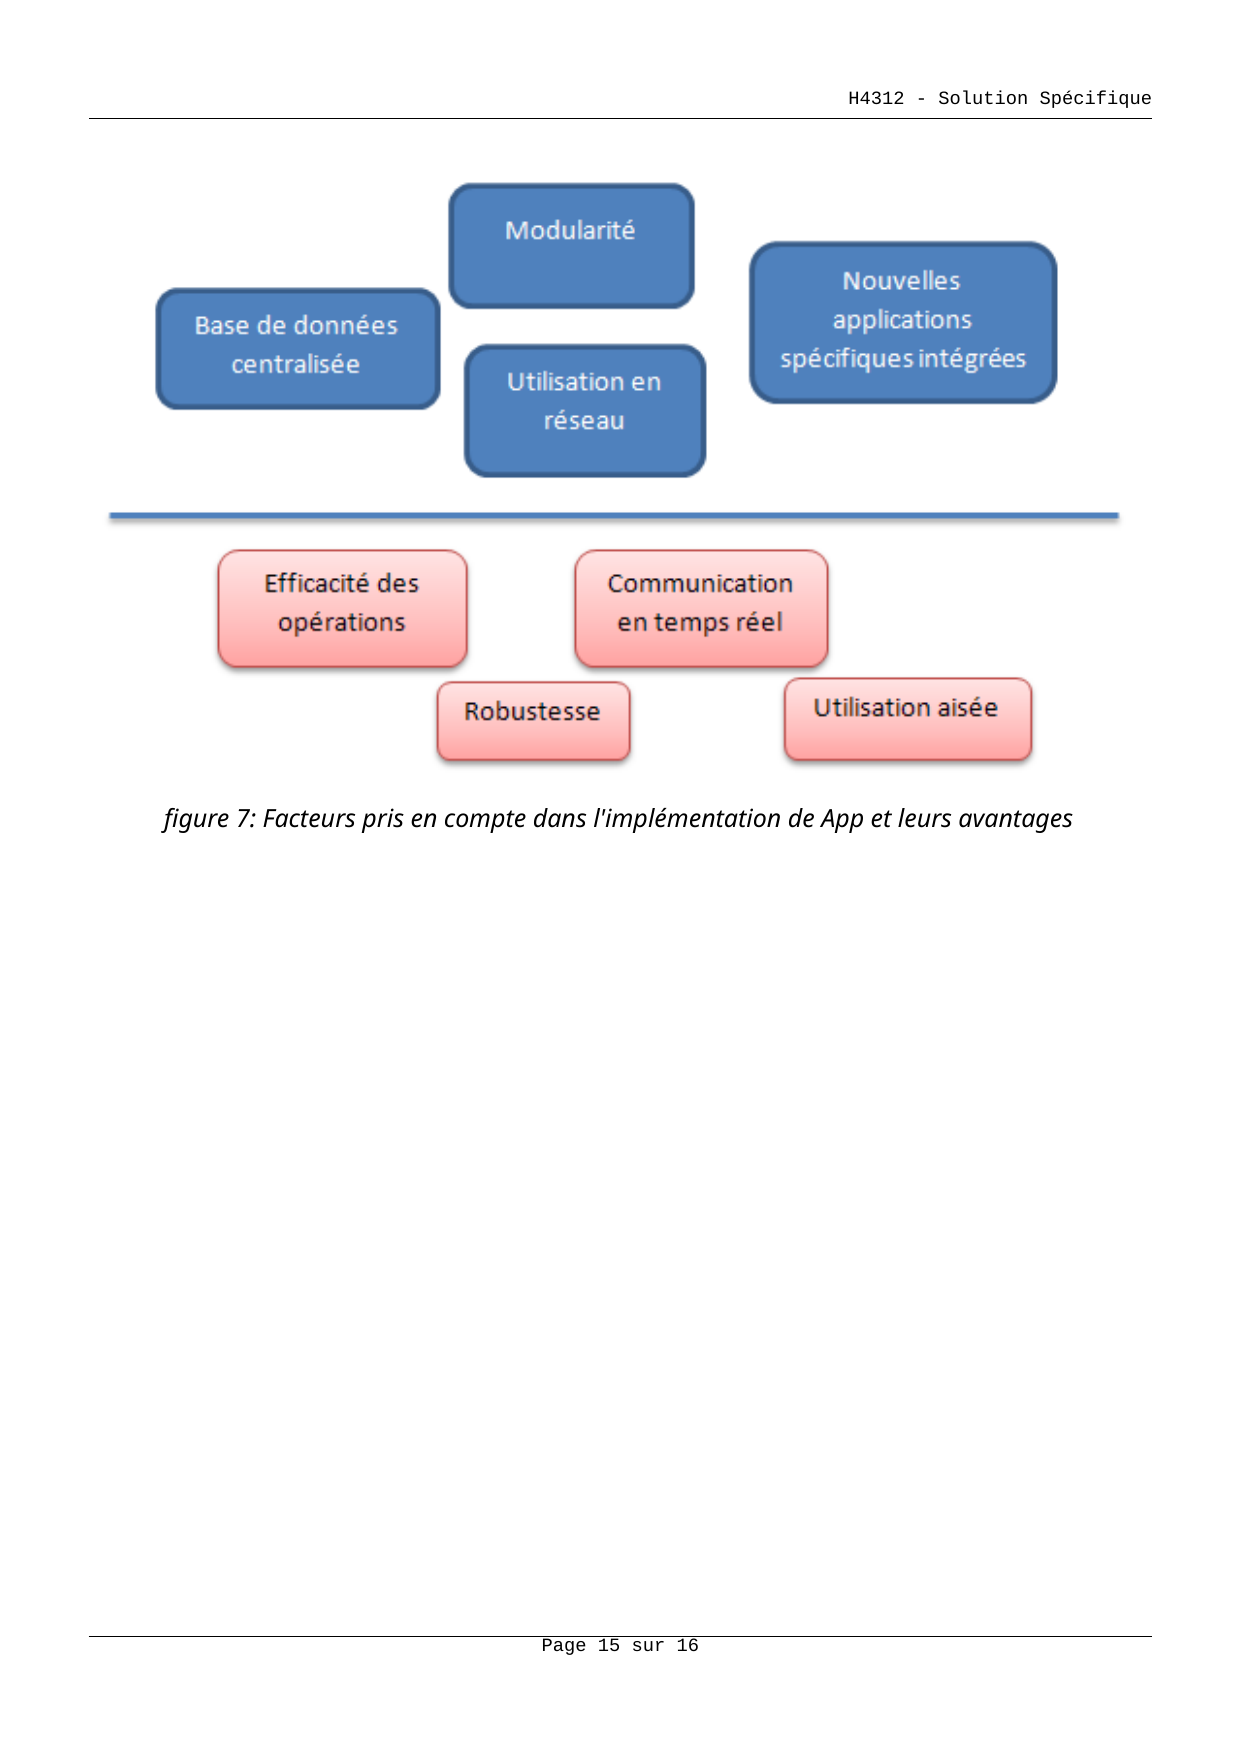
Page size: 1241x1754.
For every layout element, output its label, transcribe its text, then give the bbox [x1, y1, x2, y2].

text figure 7: Facteurs pris en compte dans l'implémentation de App et leurs avantages [89, 802, 1152, 835]
picture [88, 160, 1153, 802]
